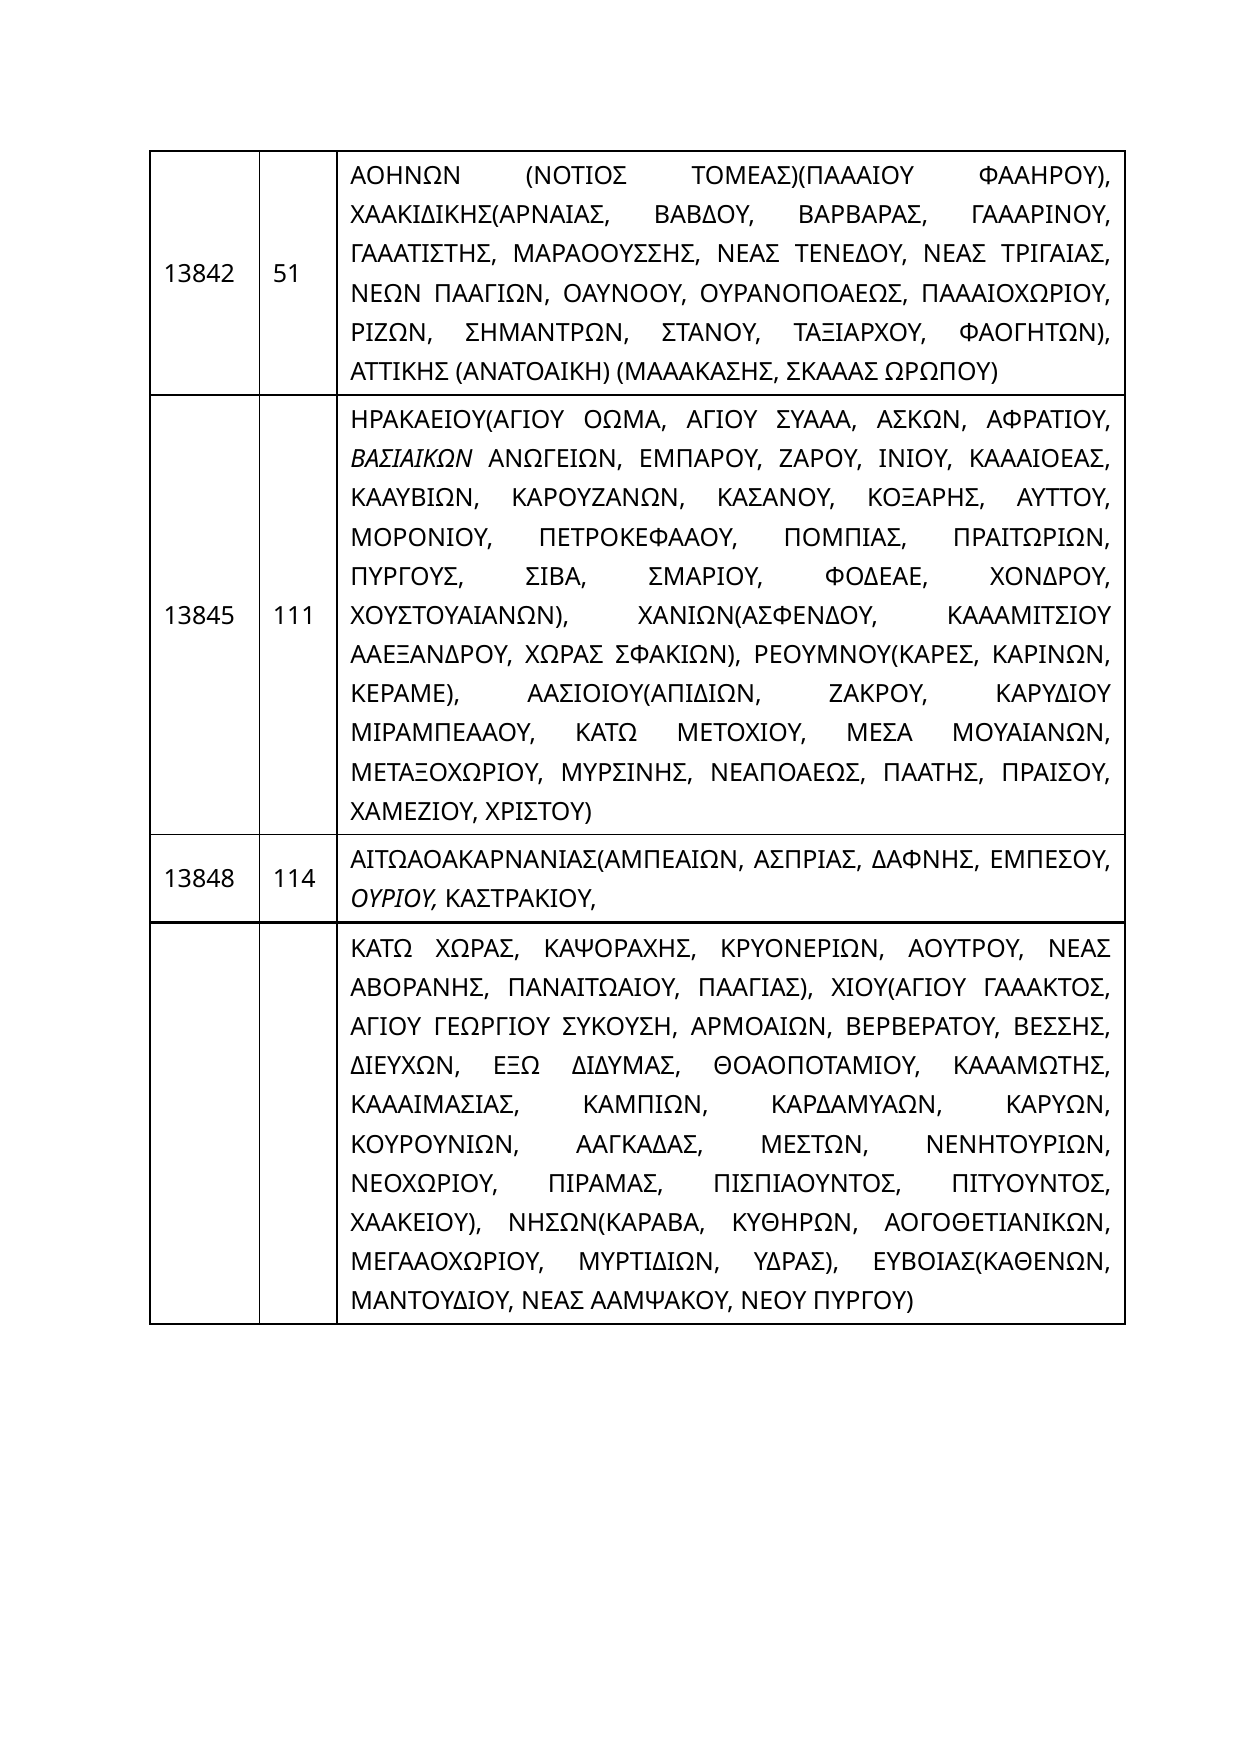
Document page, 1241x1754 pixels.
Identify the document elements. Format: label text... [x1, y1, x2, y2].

table_cell ΑΟΗΝΩΝ (ΝΟΤΙΟΣ ΤΟΜΕΑΣ)(ΠΑΑΑΙΟΥ ΦΑΑΗΡΟΥ), ΧΑΑΚΙΔΙΚΗΣ(ΑΡΝΑΙΑΣ, ΒΑΒΔΟΥ, ΒΑΡΒΑΡΑΣ, ΓΑΑΑΡΙΝΟΥ, ΓΑΑΑΤΙΣΤΗΣ, ΜΑΡΑΟΟΥΣΣΗΣ, ΝΕΑΣ ΤΕΝΕΔΟΥ, ΝΕΑΣ ΤΡΙΓΑΙΑΣ, ΝΕΩΝ ΠΑΑΓΙΩΝ, ΟΑΥΝΟΟΥ, ΟΥΡΑΝΟΠΟΑΕΩΣ, ΠΑΑΑΙΟΧΩΡΙΟΥ, ΡΙΖΩΝ, ΣΗΜΑΝΤΡΩΝ, ΣΤΑΝΟΥ, ΤΑΞΙΑΡΧΟΥ, ΦΑΟΓΗΤΩΝ), ΑΤΤΙΚΗΣ (ΑΝΑΤΟΑΙΚΗ) (ΜΑΑΑΚΑΣΗΣ, ΣΚΑΑΑΣ ΩΡΩΠΟΥ) [338, 152, 1124, 394]
table_cell 111 [260, 396, 336, 834]
table_cell 13842 [151, 152, 259, 394]
table_header [260, 924, 336, 1323]
table_cell 13848 [151, 835, 259, 921]
table_header [151, 924, 259, 1323]
table_cell ΑΙΤΩΑΟΑΚΑΡΝΑΝΙΑΣ(ΑΜΠΕΑΙΩΝ, ΑΣΠΡΙΑΣ, ΔΑΦΝΗΣ, ΕΜΠΕΣΟΥ, ΟΥΡΙΟΥ, ΚΑΣΤΡΑΚΙΟΥ, [338, 835, 1124, 921]
table_header ΚΑΤΩ ΧΩΡΑΣ, ΚΑΨΟΡΑΧΗΣ, ΚΡΥΟΝΕΡΙΩΝ, ΑΟΥΤΡΟΥ, ΝΕΑΣ ΑΒΟΡΑΝΗΣ, ΠΑΝΑΙΤΩΑΙΟΥ, ΠΑΑΓΙΑΣ), ΧΙΟΥ(ΑΓΙΟΥ ΓΑΑΑΚΤΟΣ, ΑΓΙΟΥ ΓΕΩΡΓΙΟΥ ΣΥΚΟΥΣΗ, ΑΡΜΟΑΙΩΝ, ΒΕΡΒΕΡΑΤΟΥ, ΒΕΣΣΗΣ, ΔΙΕΥΧΩΝ, ΕΞΩ ΔΙΔΥΜΑΣ, ΘΟΑΟΠΟΤΑΜΙΟΥ, ΚΑΑΑΜΩΤΗΣ, ΚΑΑΑΙΜΑΣΙΑΣ, ΚΑΜΠΙΩΝ, ΚΑΡΔΑΜΥΑΩΝ, ΚΑΡΥΩΝ, ΚΟΥΡΟΥΝΙΩΝ, ΑΑΓΚΑΔΑΣ, ΜΕΣΤΩΝ, ΝΕΝΗΤΟΥΡΙΩΝ, ΝΕΟΧΩΡΙΟΥ, ΠΙΡΑΜΑΣ, ΠΙΣΠΙΑΟΥΝΤΟΣ, ΠΙΤΥΟΥΝΤΟΣ, ΧΑΑΚΕΙΟΥ), ΝΗΣΩΝ(ΚΑΡΑΒΑ, ΚΥΘΗΡΩΝ, ΑΟΓΟΘΕΤΙΑΝΙΚΩΝ, ΜΕΓΑΑΟΧΩΡΙΟΥ, ΜΥΡΤΙΔΙΩΝ, ΥΔΡΑΣ), ΕΥΒΟΙΑΣ(ΚΑΘΕΝΩΝ, ΜΑΝΤΟΥΔΙΟΥ, ΝΕΑΣ ΑΑΜΨΑΚΟΥ, ΝΕΟΥ ΠΥΡΓΟΥ) [338, 924, 1124, 1323]
table_cell 13845 [151, 396, 259, 834]
table_cell ΗΡΑΚΑΕΙΟΥ(ΑΓΙΟΥ ΟΩΜΑ, ΑΓΙΟΥ ΣΥΑΑΑ, ΑΣΚΩΝ, ΑΦΡΑΤΙΟΥ, ΒΑΣΙΑΙΚΩΝ ΑΝΩΓΕΙΩΝ, ΕΜΠΑΡΟΥ, ΖΑΡΟΥ, ΙΝΙΟΥ, ΚΑΑΑΙΟΕΑΣ, ΚΑΑΥΒΙΩΝ, ΚΑΡΟΥΖΑΝΩΝ, ΚΑΣΑΝΟΥ, ΚΟΞΑΡΗΣ, ΑΥΤΤΟΥ, ΜΟΡΟΝΙΟΥ, ΠΕΤΡΟΚΕΦΑΑΟΥ, ΠΟΜΠΙΑΣ, ΠΡΑΙΤΩΡΙΩΝ, ΠΥΡΓΟΥΣ, ΣΙΒΑ, ΣΜΑΡΙΟΥ, ΦΟΔΕΑΕ, ΧΟΝΔΡΟΥ, ΧΟΥΣΤΟΥΑΙΑΝΩΝ), ΧΑΝΙΩΝ(ΑΣΦΕΝΔΟΥ, ΚΑΑΑΜΙΤΣΙΟΥ ΑΑΕΞΑΝΔΡΟΥ, ΧΩΡΑΣ ΣΦΑΚΙΩΝ), ΡΕΟΥΜΝΟΥ(ΚΑΡΕΣ, ΚΑΡΙΝΩΝ, ΚΕΡΑΜΕ), ΑΑΣΙΟΙΟΥ(ΑΠΙΔΙΩΝ, ΖΑΚΡΟΥ, ΚΑΡΥΔΙΟΥ ΜΙΡΑΜΠΕΑΑΟΥ, ΚΑΤΩ ΜΕΤΟΧΙΟΥ, ΜΕΣΑ ΜΟΥΑΙΑΝΩΝ, ΜΕΤΑΞΟΧΩΡΙΟΥ, ΜΥΡΣΙΝΗΣ, ΝΕΑΠΟΑΕΩΣ, ΠΑΑΤΗΣ, ΠΡΑΙΣΟΥ, ΧΑΜΕΖΙΟΥ, ΧΡΙΣΤΟΥ) [338, 396, 1124, 834]
table_cell 114 [260, 835, 336, 921]
table_cell 51 [260, 152, 336, 394]
